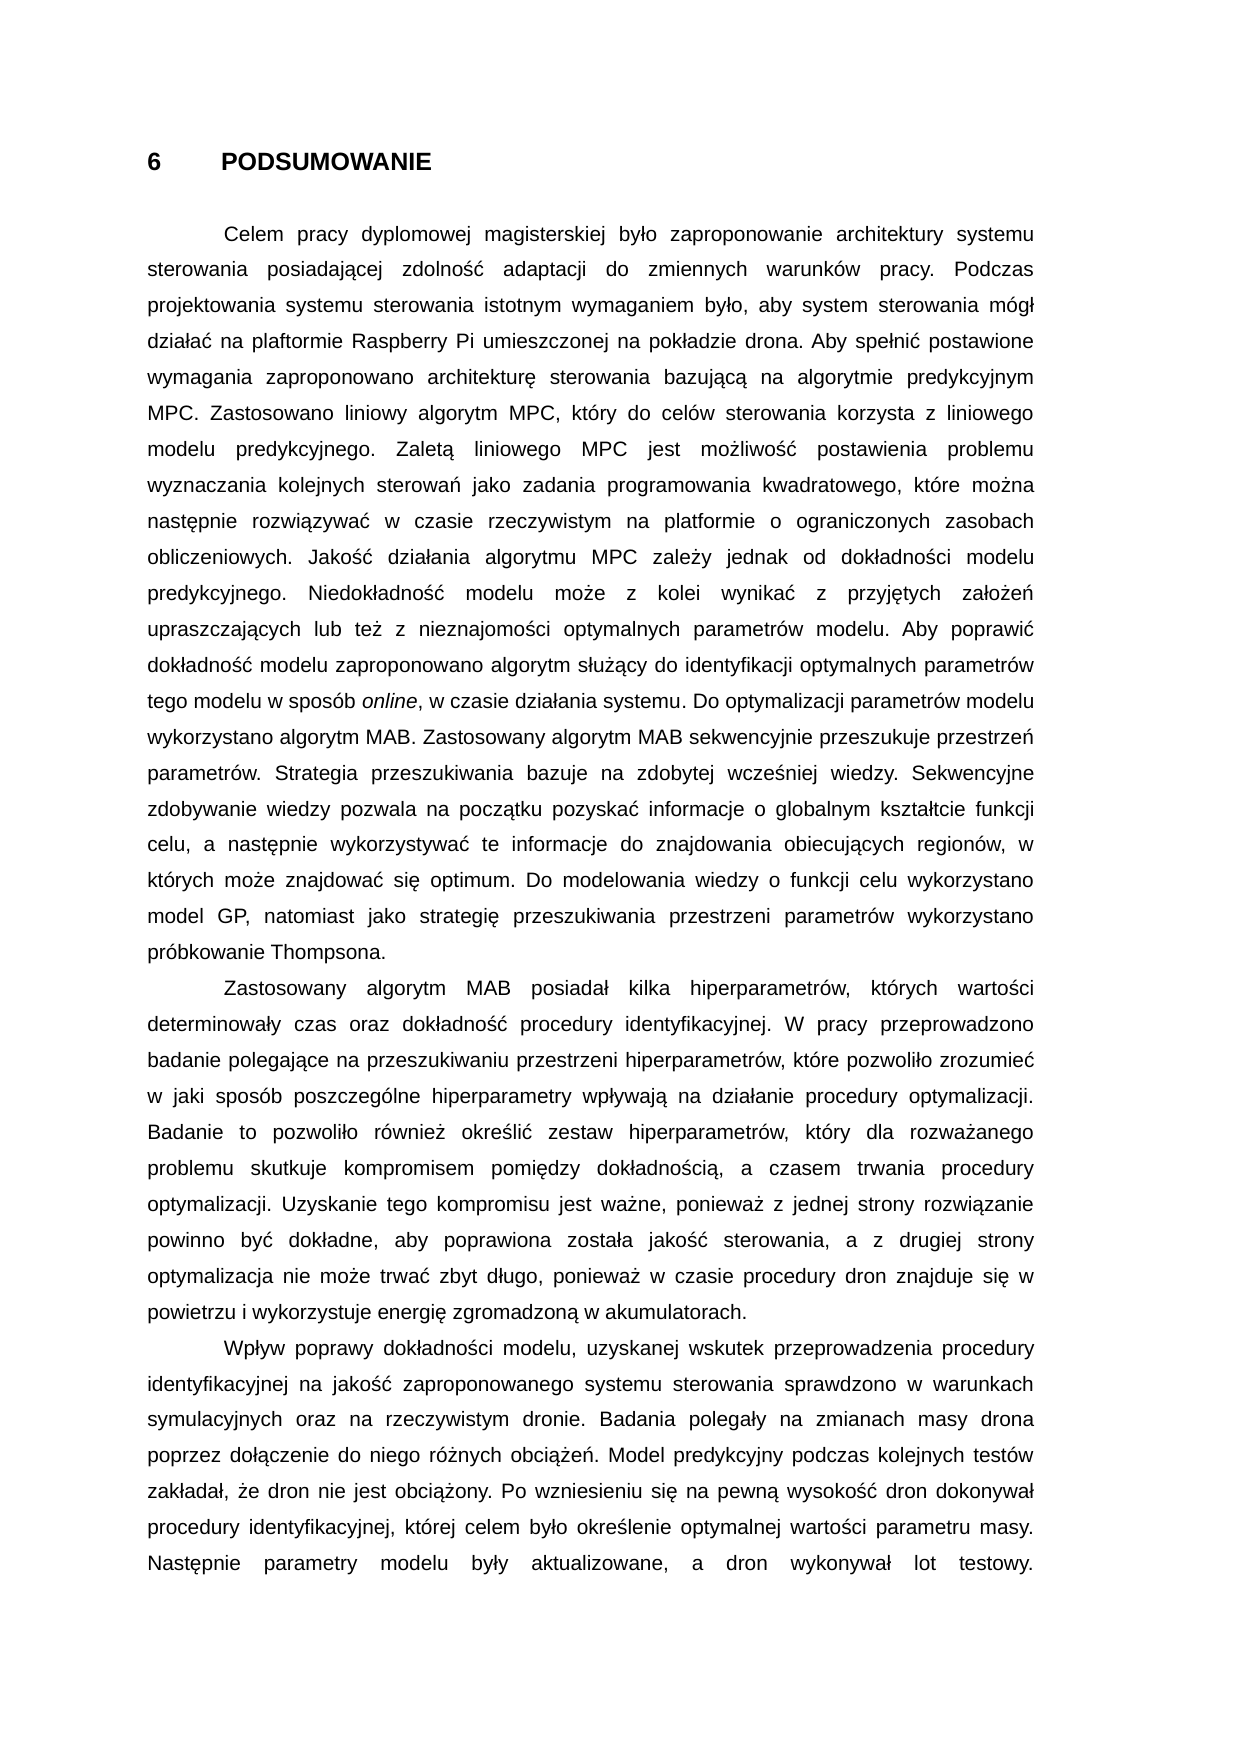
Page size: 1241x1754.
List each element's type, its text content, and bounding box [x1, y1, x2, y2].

text Wpływ poprawy dokładności modelu, uzyskanej wskutek przeprowadzenia procedury identyfikacyjnej na jakość zaproponowanego systemu sterowania sprawdzono w warunkach symulacyjnych oraz na rzeczywistym dronie. Badania polegały na zmianach masy drona poprzez dołączenie do niego różnych obciążeń. Model predykcyjny podczas kolejnych testów zakładał, że dron nie jest obciążony. Po wzniesieniu się na pewną wysokość dron dokonywał procedury identyfikacyjnej, której celem było określenie optymalnej wartości parametru masy. Następnie parametry modelu były aktualizowane, a dron wykonywał lot testowy. [147, 1335, 1035, 1575]
text Zastosowany algorytm MAB posiadał kilka hiperparametrów, których wartości determinowały czas oraz dokładność procedury identyfikacyjnej. W pracy przeprowadzono badanie polegające na przeszukiwaniu przestrzeni hiperparametrów, które pozwoliło zrozumieć w jaki sposób poszczególne hiperparametry wpływają na działanie procedury optymalizacji. Badanie to pozwoliło również określić zestaw hiperparametrów, który dla rozważanego problemu skutkuje kompromisem pomiędzy dokładnością, a czasem trwania procedury optymalizacji. Uzyskanie tego kompromisu jest ważne, ponieważ z jednej strony rozwiązanie powinno być dokładne, aby poprawiona została jakość sterowania, a z drugiej strony optymalizacja nie może trwać zbyt długo, ponieważ w czasie procedury dron znajduje się w powietrzu i wykorzystuje energię zgromadzoną w akumulatorach. [147, 976, 1035, 1323]
text Celem pracy dyplomowej magisterskiej było zaproponowanie architektury systemu sterowania posiadającej zdolność adaptacji do zmiennych warunków pracy. Podczas projektowania systemu sterowania istotnym wymaganiem było, aby system sterowania mógł działać na plaftormie Raspberry Pi umieszczonej na pokładzie drona. Aby spełnić postawione wymagania zaproponowano architekturę sterowania bazującą na algorytmie predykcyjnym MPC. Zastosowano liniowy algorytm MPC, który do celów sterowania korzysta z liniowego modelu predykcyjnego. Zaletą liniowego MPC jest możliwość postawienia problemu wyznaczania kolejnych sterowań jako zadania programowania kwadratowego, które można następnie rozwiązywać w czasie rzeczywistym na platformie o ograniczonych zasobach obliczeniowych. Jakość działania algorytmu MPC zależy jednak od dokładności modelu predykcyjnego. Niedokładność modelu może z kolei wynikać z przyjętych założeń upraszczających lub też z nieznajomości optymalnych parametrów modelu. Aby poprawić dokładność modelu zaproponowano algorytm służący do identyfikacji optymalnych parametrów tego modelu w sposób online, w czasie działania systemu. Do optymalizacji parametrów modelu wykorzystano algorytm MAB. Zastosowany algorytm MAB sekwencyjnie przeszukuje przestrzeń parametrów. Strategia przeszukiwania bazuje na zdobytej wcześniej wiedzy. Sekwencyjne zdobywanie wiedzy pozwala na początku pozyskać informacje o globalnym kształtcie funkcji celu, a następnie wykorzystywać te informacje do znajdowania obiecujących regionów, w których może znajdować się optimum. Do modelowania wiedzy o funkcji celu wykorzystano model GP, natomiast jako strategię przeszukiwania przestrzeni parametrów wykorzystano próbkowanie Thompsona. [147, 221, 1035, 964]
subtitle Podsumowanie [147, 147, 1035, 176]
